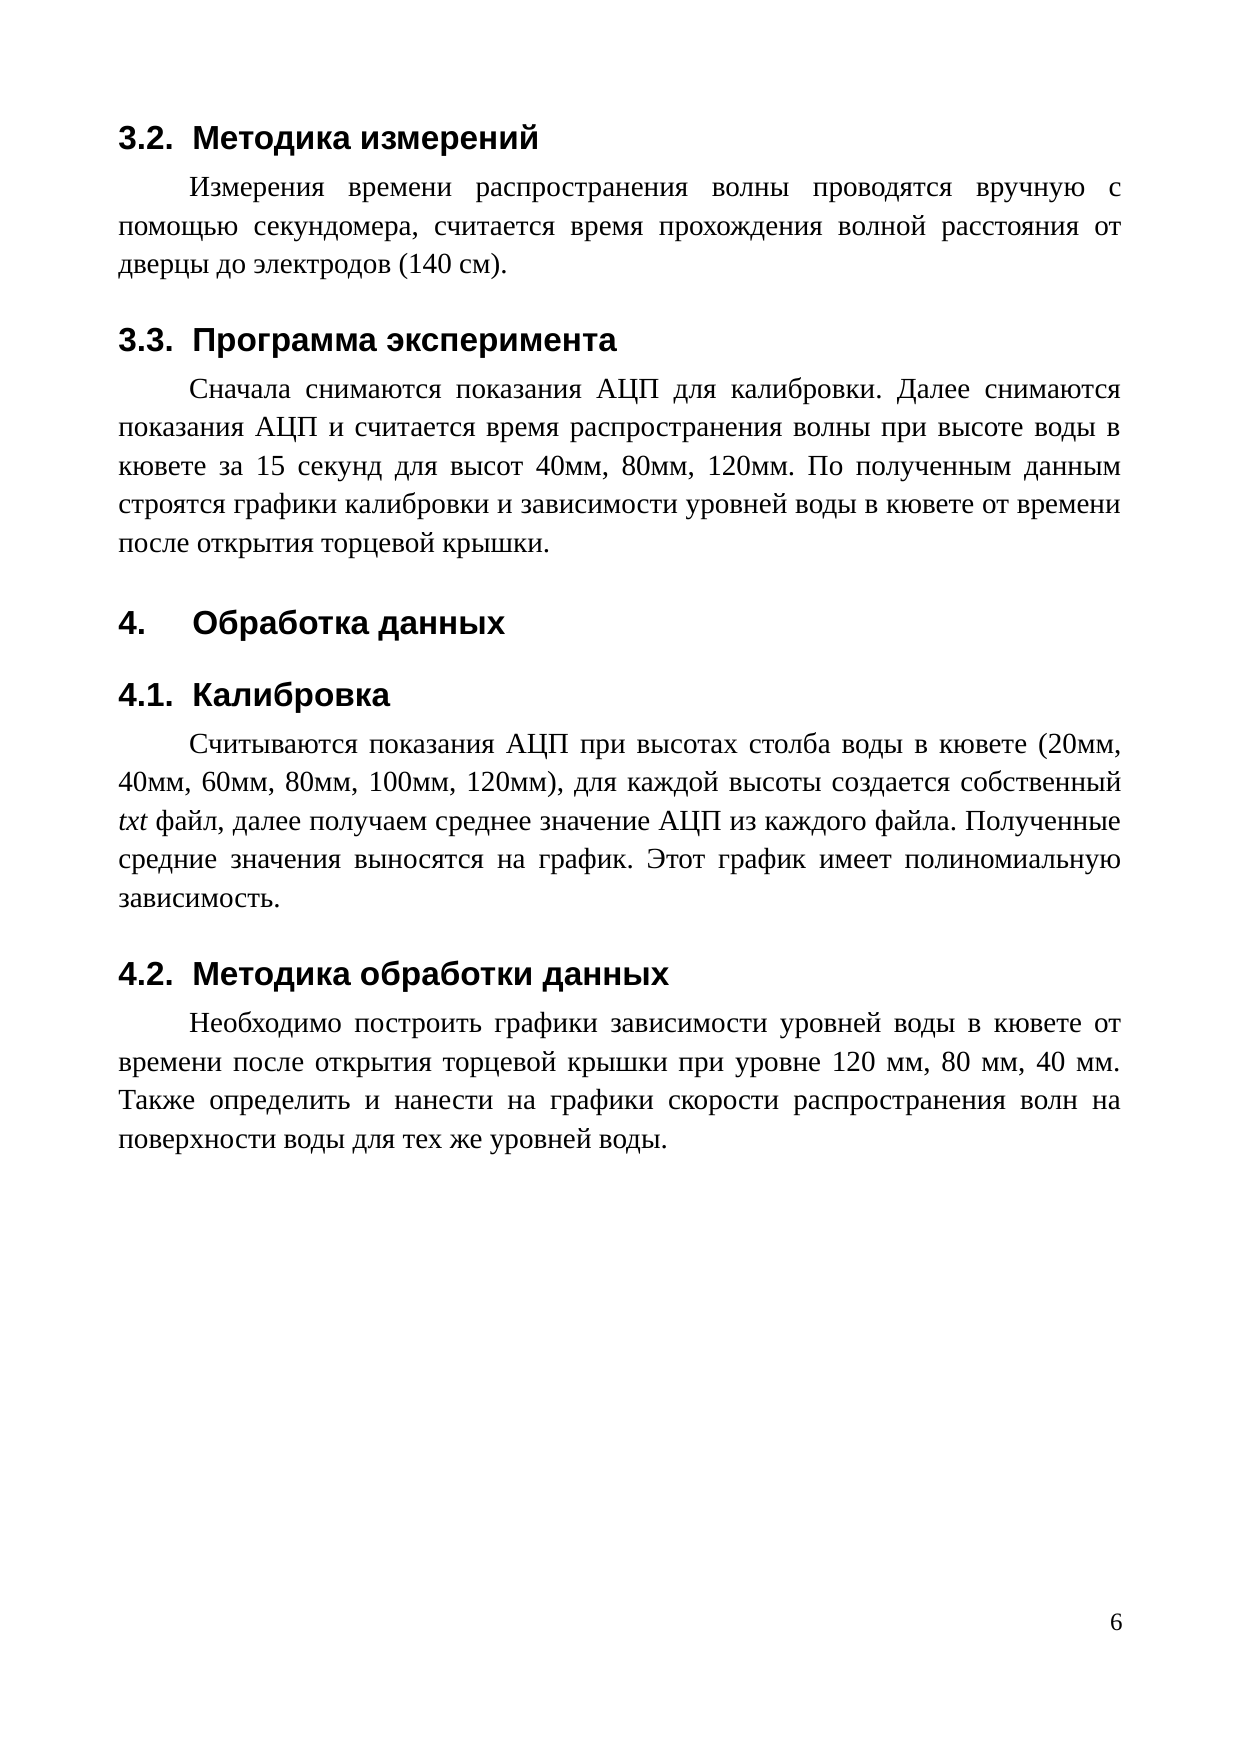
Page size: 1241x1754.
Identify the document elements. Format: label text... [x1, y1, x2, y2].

text Считываются показания АЦП при высотах столба воды в кювете (20мм, 40мм, 60мм, 80мм, 100мм, 120мм), для каждой высоты создается собственный txt файл, далее получаем среднее значение АЦП из каждого файла. Полученные средние значения выносятся на график. Этот график имеет полиномиальную зависимость. [118, 726, 1122, 914]
text Измерения времени распространения волны проводятся вручную с помощью секундомера, считается время прохождения волной расстояния от дверцы до электродов (140 см). [118, 169, 1122, 280]
subtitle Программа эксперимента [118, 320, 1122, 358]
subtitle Методика обработки данных [118, 954, 1122, 993]
text Необходимо построить графики зависимости уровней воды в кювете от времени после открытия торцевой крышки при уровне 120 мм, 80 мм, 40 мм. Также определить и нанести на графики скорости распространения волн на поверхности воды для тех же уровней воды. [118, 1005, 1122, 1154]
subtitle Методика измерений [118, 118, 1122, 157]
text Сначала снимаются показания АЦП для калибровки. Далее снимаются показания АЦП и считается время распространения волны при высоте воды в кювете за 15 секунд для высот 40мм, 80мм, 120мм. По полученным данным строятся графики калибровки и зависимости уровней воды в кювете от времени после открытия торцевой крышки. [118, 371, 1122, 559]
subtitle Калибровка [118, 675, 1122, 713]
subtitle Обработка данных [118, 603, 1122, 642]
